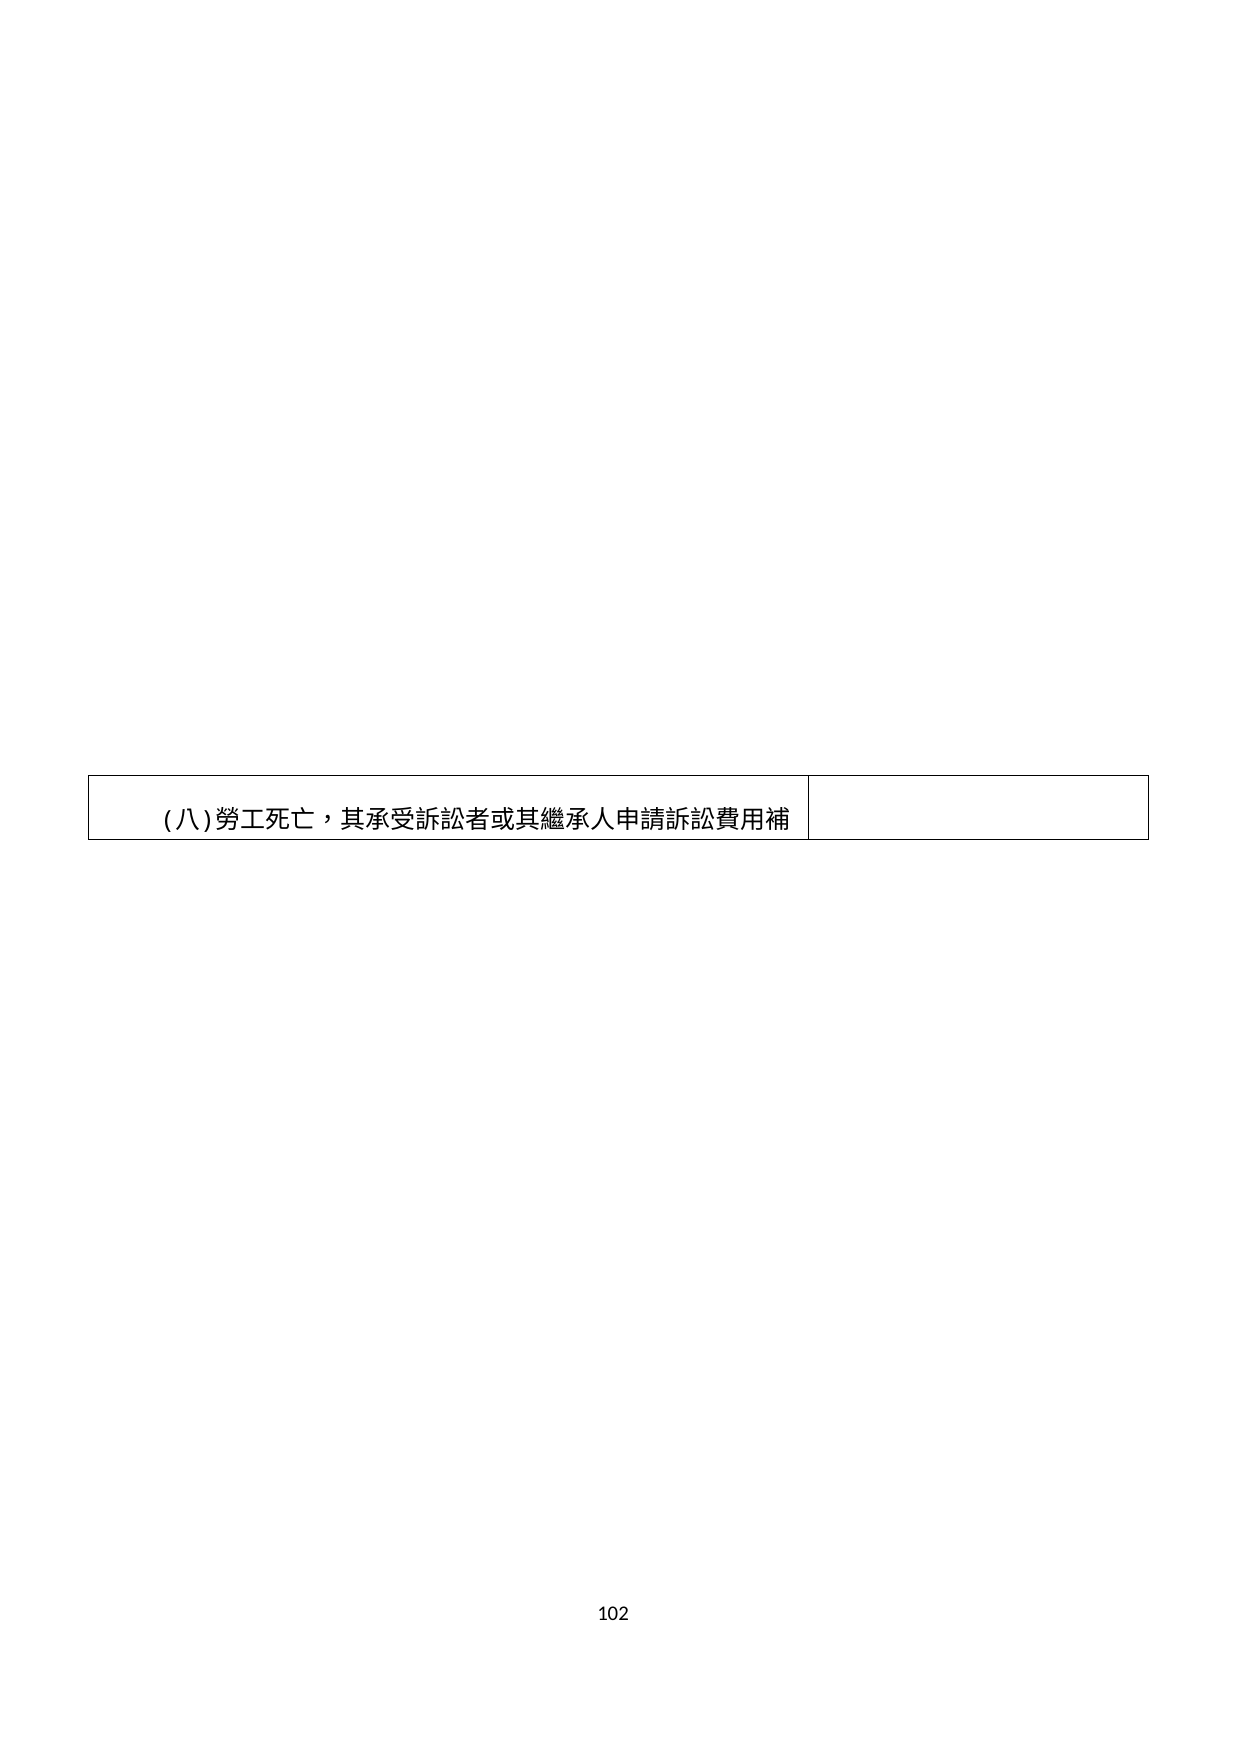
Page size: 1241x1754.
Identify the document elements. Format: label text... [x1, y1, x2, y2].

table_cell [809, 776, 1148, 838]
table_cell (八)勞工死亡，其承受訴訟者或其繼承人申請訴訟費用補 [89, 776, 808, 838]
